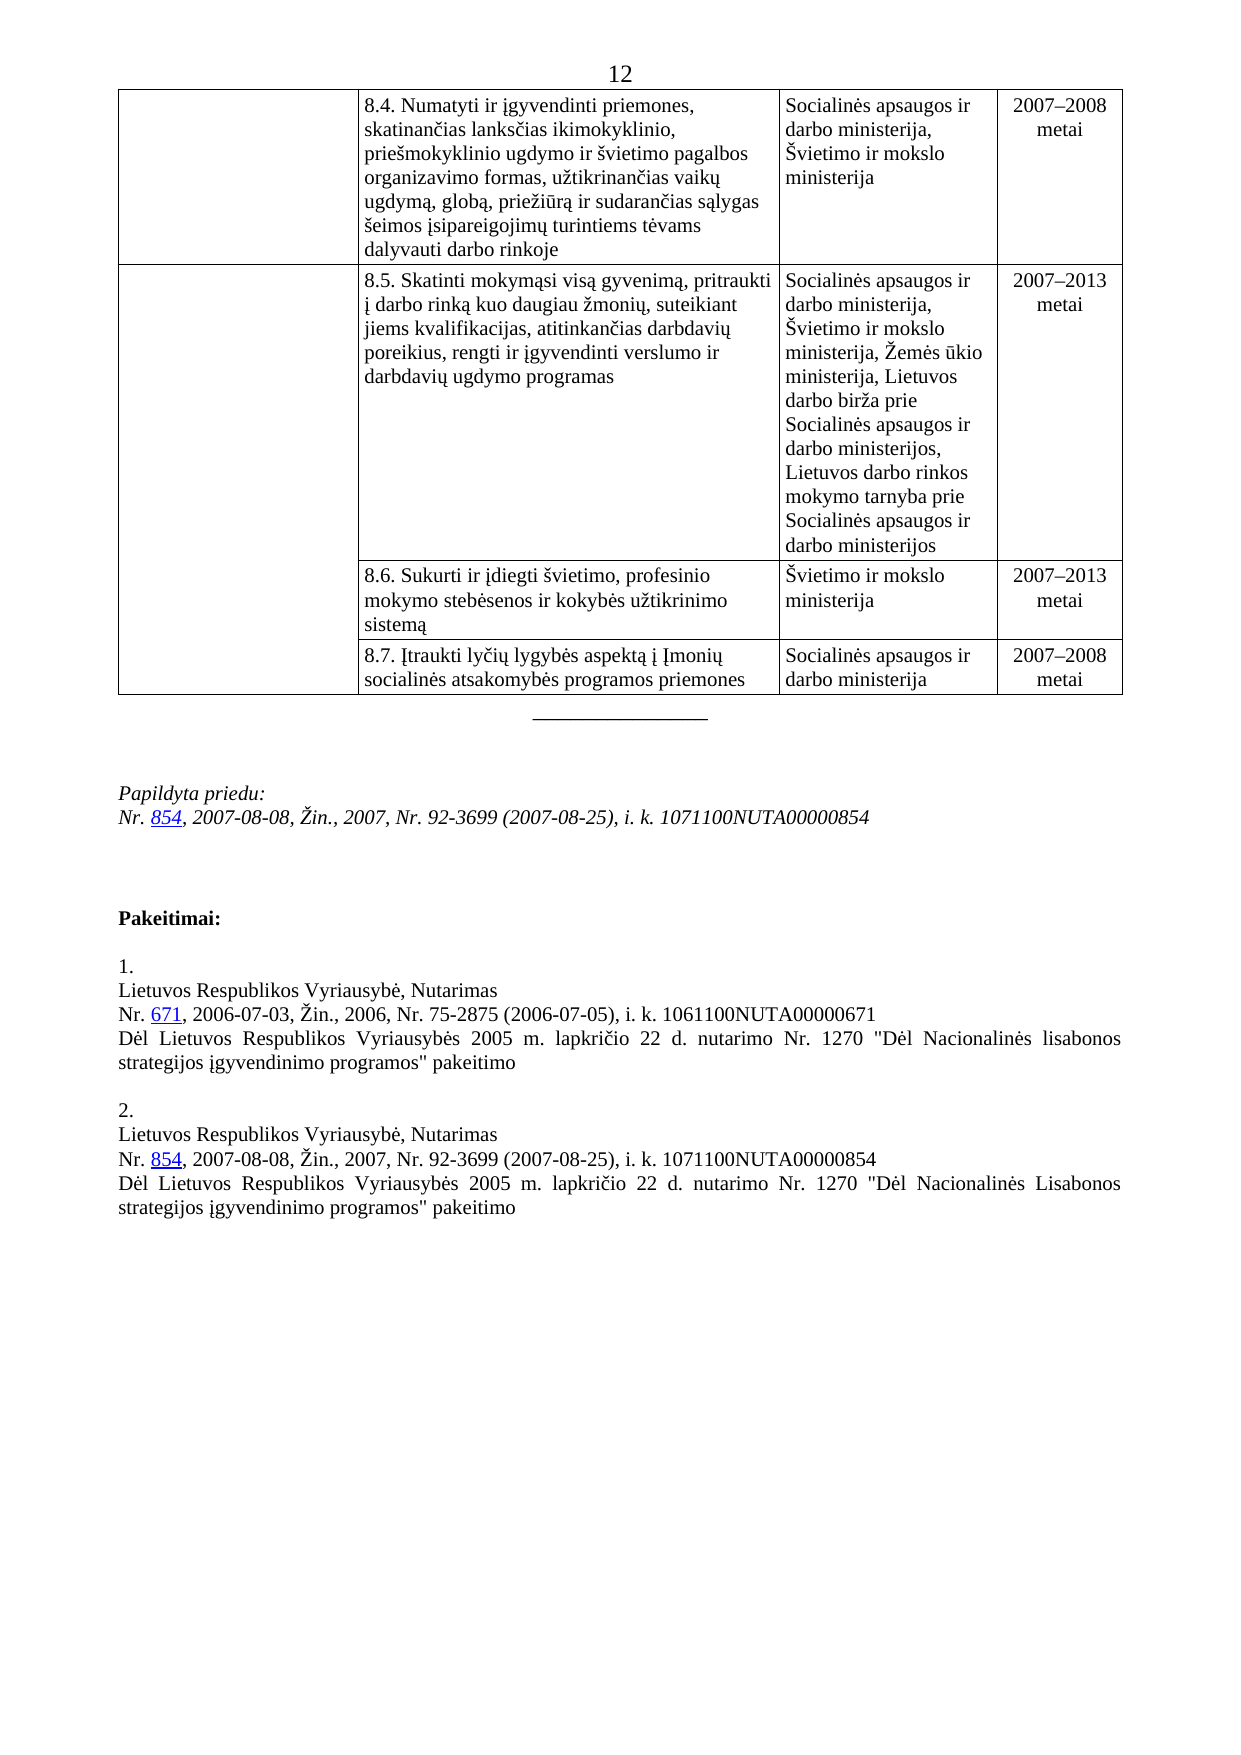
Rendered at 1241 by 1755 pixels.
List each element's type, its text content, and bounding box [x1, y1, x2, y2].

text Dėl Lietuvos Respublikos Vyriausybės 2005 m. lapkričio 22 d. nutarimo Nr. 1270 "Dėl Nacionalinės Lisabonos strategijos įgyvendinimo programos" pakeitimo [118, 1171, 1122, 1219]
table_cell 2007–2008 metai [998, 90, 1122, 264]
text 2. [118, 1098, 1122, 1122]
text Nr. 671, 2006-07-03, Žin., 2006, Nr. 75-2875 (2006-07-05), i. k. 1061100NUTA00000671 [118, 1002, 1122, 1026]
table_cell [119, 265, 358, 693]
table_cell [119, 90, 358, 264]
text Dėl Lietuvos Respublikos Vyriausybės 2005 m. lapkričio 22 d. nutarimo Nr. 1270 "Dėl Nacionalinės lisabonos strategijos įgyvendinimo programos" pakeitimo [118, 1026, 1122, 1074]
table_cell Socialinės apsaugos ir darbo ministerija [780, 640, 997, 693]
text ______________ [118, 695, 1122, 723]
table_cell 8.4. Numatyti ir įgyvendinti priemones, skatinančias lanksčias ikimokyklinio, priešmokyklinio ugdymo ir švietimo pagalbos organizavimo formas, užtikrinančias vaikų ugdymą, globą, priežiūrą ir sudarančias sąlygas šeimos įsipareigojimų turintiems tėvams dalyvauti darbo rinkoje [359, 90, 779, 264]
table_cell 2007–2008 metai [998, 640, 1122, 693]
table_cell 8.5. Skatinti mokymąsi visą gyvenimą, pritraukti į darbo rinką kuo daugiau žmonių, suteikiant jiems kvalifikacijas, atitinkančias darbdavių poreikius, rengti ir įgyvendinti verslumo ir darbdavių ugdymo programas [359, 265, 779, 559]
text Nr. 854, 2007-08-08, Žin., 2007, Nr. 92-3699 (2007-08-25), i. k. 1071100NUTA00000854 [118, 805, 1122, 829]
table_cell Švietimo ir mokslo ministerija [780, 561, 997, 638]
table_cell Socialinės apsaugos ir darbo ministerija, Švietimo ir mokslo ministerija, Žemės ūkio ministerija, Lietuvos darbo birža prie Socialinės apsaugos ir darbo ministerijos, Lietuvos darbo rinkos mokymo tarnyba prie Socialinės apsaugos ir darbo ministerijos [780, 265, 997, 559]
table_cell Socialinės apsaugos ir darbo ministerija, Švietimo ir mokslo ministerija [780, 90, 997, 264]
text 1. [118, 954, 1122, 978]
text Pakeitimai: [118, 906, 1122, 930]
text Papildyta priedu: [118, 781, 1122, 805]
text Lietuvos Respublikos Vyriausybė, Nutarimas [118, 1122, 1122, 1146]
table_cell 2007–2013 metai [998, 265, 1122, 559]
text Lietuvos Respublikos Vyriausybė, Nutarimas [118, 978, 1122, 1002]
text Nr. 854, 2007-08-08, Žin., 2007, Nr. 92-3699 (2007-08-25), i. k. 1071100NUTA00000854 [118, 1146, 1122, 1171]
table_cell 8.7. Įtraukti lyčių lygybės aspektą į Įmonių socialinės atsakomybės programos priemones [359, 640, 779, 693]
table_cell 2007–2013 metai [998, 561, 1122, 638]
table_cell 8.6. Sukurti ir įdiegti švietimo, profesinio mokymo stebėsenos ir kokybės užtikrinimo sistemą [359, 561, 779, 638]
